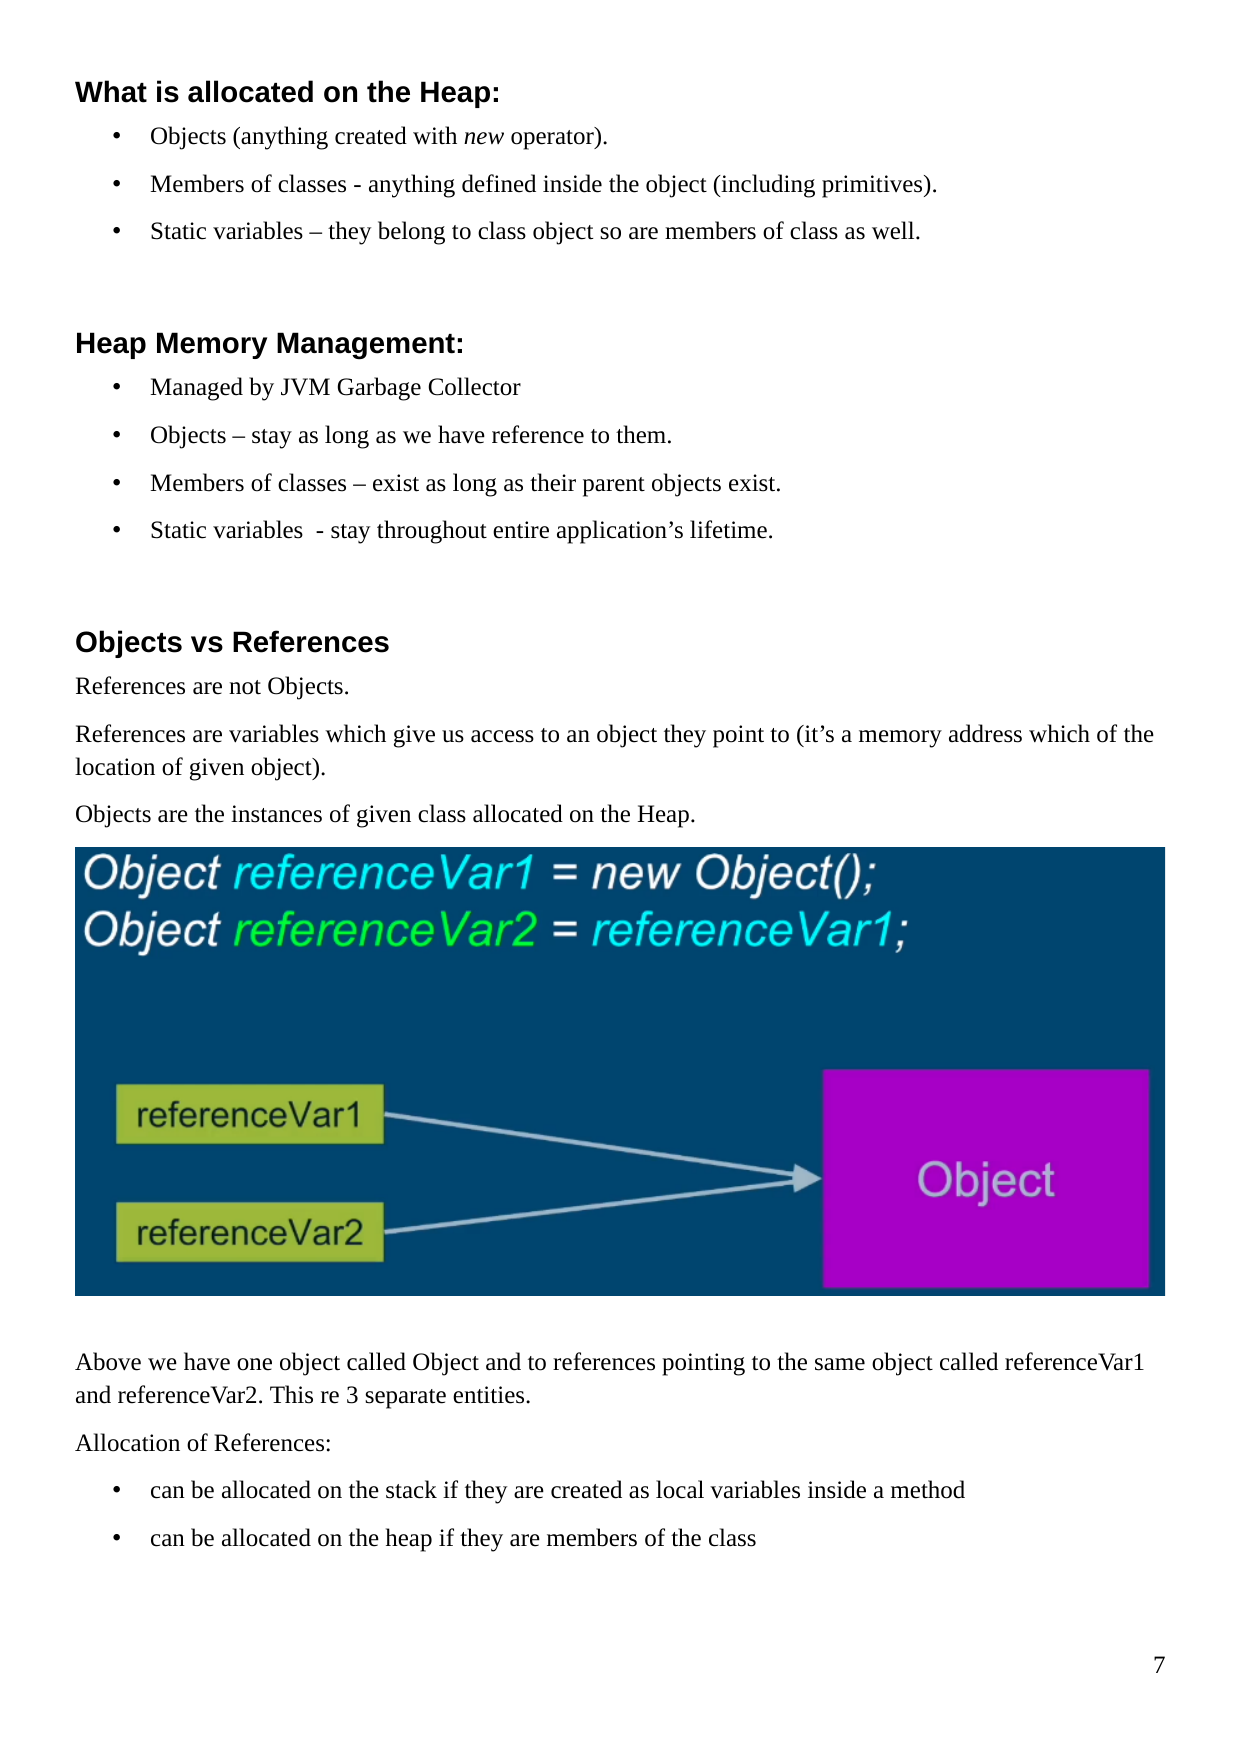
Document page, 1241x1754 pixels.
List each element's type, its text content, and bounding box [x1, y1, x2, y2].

text References are variables which give us access to an object they point to (it’s a memory address which of the location of given object). [75, 719, 1165, 781]
list Objects (anything created with new operator). [112, 121, 1165, 150]
list can be allocated on the heap if they are members of the class [112, 1523, 1165, 1552]
text Above we have one object called Object and to references pointing to the same object called referenceVar1 and referenceVar2. This re 3 separate entities. [75, 1347, 1165, 1409]
list Members of classes – exist as long as their parent objects exist. [112, 468, 1165, 496]
list Objects – stay as long as we have reference to them. [112, 420, 1165, 449]
subtitle What is allocated on the Heap: [75, 75, 1165, 109]
text Allocation of References: [75, 1428, 1165, 1456]
list can be allocated on the stack if they are created as local variables inside a method [112, 1475, 1165, 1504]
subtitle Heap Memory Management: [75, 326, 1165, 360]
subtitle Objects vs References [75, 625, 1165, 659]
text Objects are the instances of given class allocated on the Heap. [75, 799, 1165, 828]
list Static variables - stay throughout entire application’s lifetime. [112, 515, 1165, 544]
picture [75, 847, 1166, 1296]
list Static variables – they belong to class object so are members of class as well. [112, 216, 1165, 245]
text References are not Objects. [75, 671, 1165, 700]
list Members of classes - anything defined inside the object (including primitives). [112, 169, 1165, 198]
list Managed by JVM Garbage Collector [112, 372, 1165, 401]
